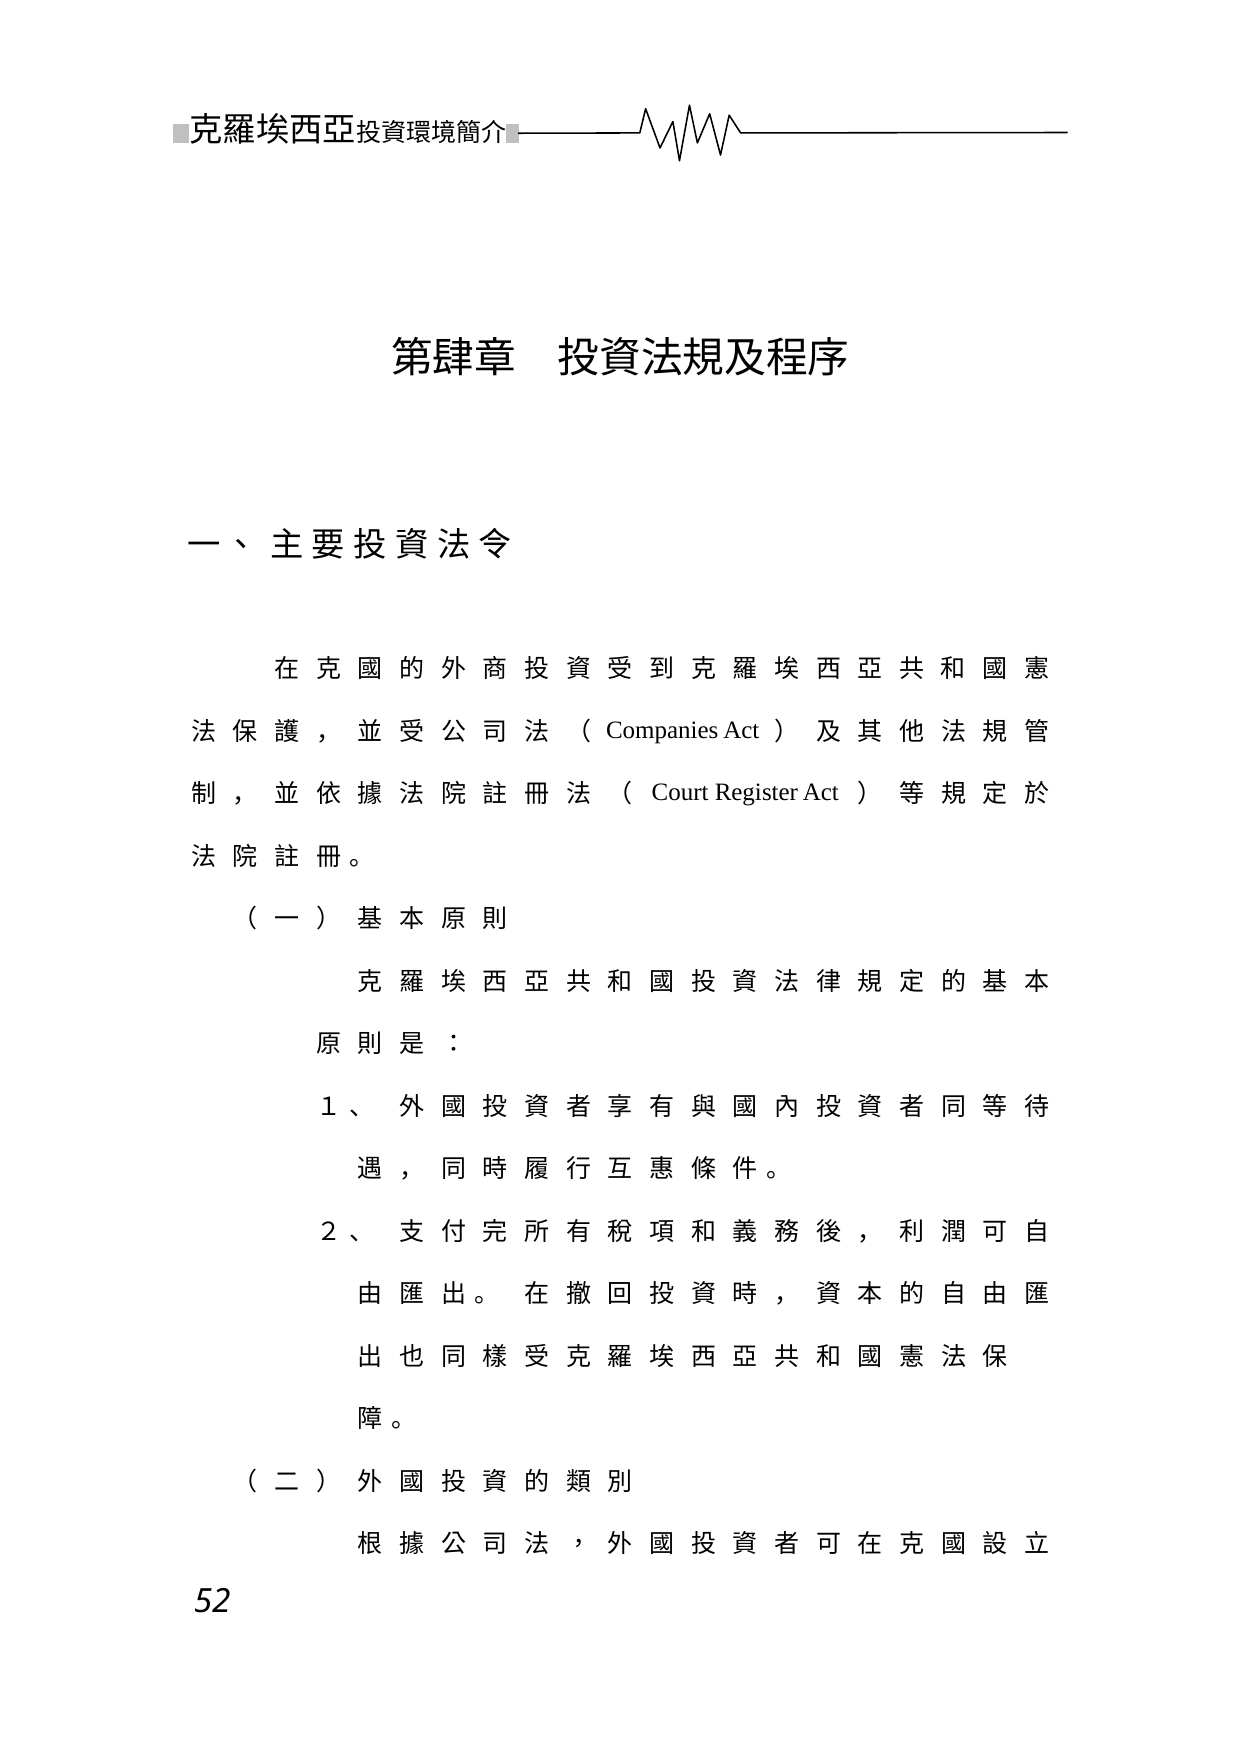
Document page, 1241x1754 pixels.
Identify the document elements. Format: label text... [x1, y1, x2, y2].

text （一）基本原則 [207, 875, 1058, 938]
text ２、支付完所有稅項和義務後，利潤可自由匯出。在撤回投資時，資本的自由匯出也同樣受克羅埃西亞共和國憲法保障。 [281, 1188, 1058, 1438]
text 根據公司法，外國投資者可在克國設立 [281, 1500, 1058, 1563]
text 克羅埃西亞共和國投資法律規定的基本原則是： [281, 938, 1058, 1063]
text 第肆章 投資法規及程序 [183, 313, 1058, 375]
text （二）外國投資的類別 [207, 1438, 1058, 1500]
text １、外國投資者享有與國內投資者同等待遇，同時履行互惠條件。 [281, 1063, 1058, 1188]
text 一、主要投資法令 [183, 500, 1058, 563]
text 在克國的外商投資受到克羅埃西亞共和國憲法保護，並受公司法（Companies Act）及其他法規管制，並依據法院註冊法（Court Register Act）等規定於法院註冊。 [183, 625, 1058, 875]
